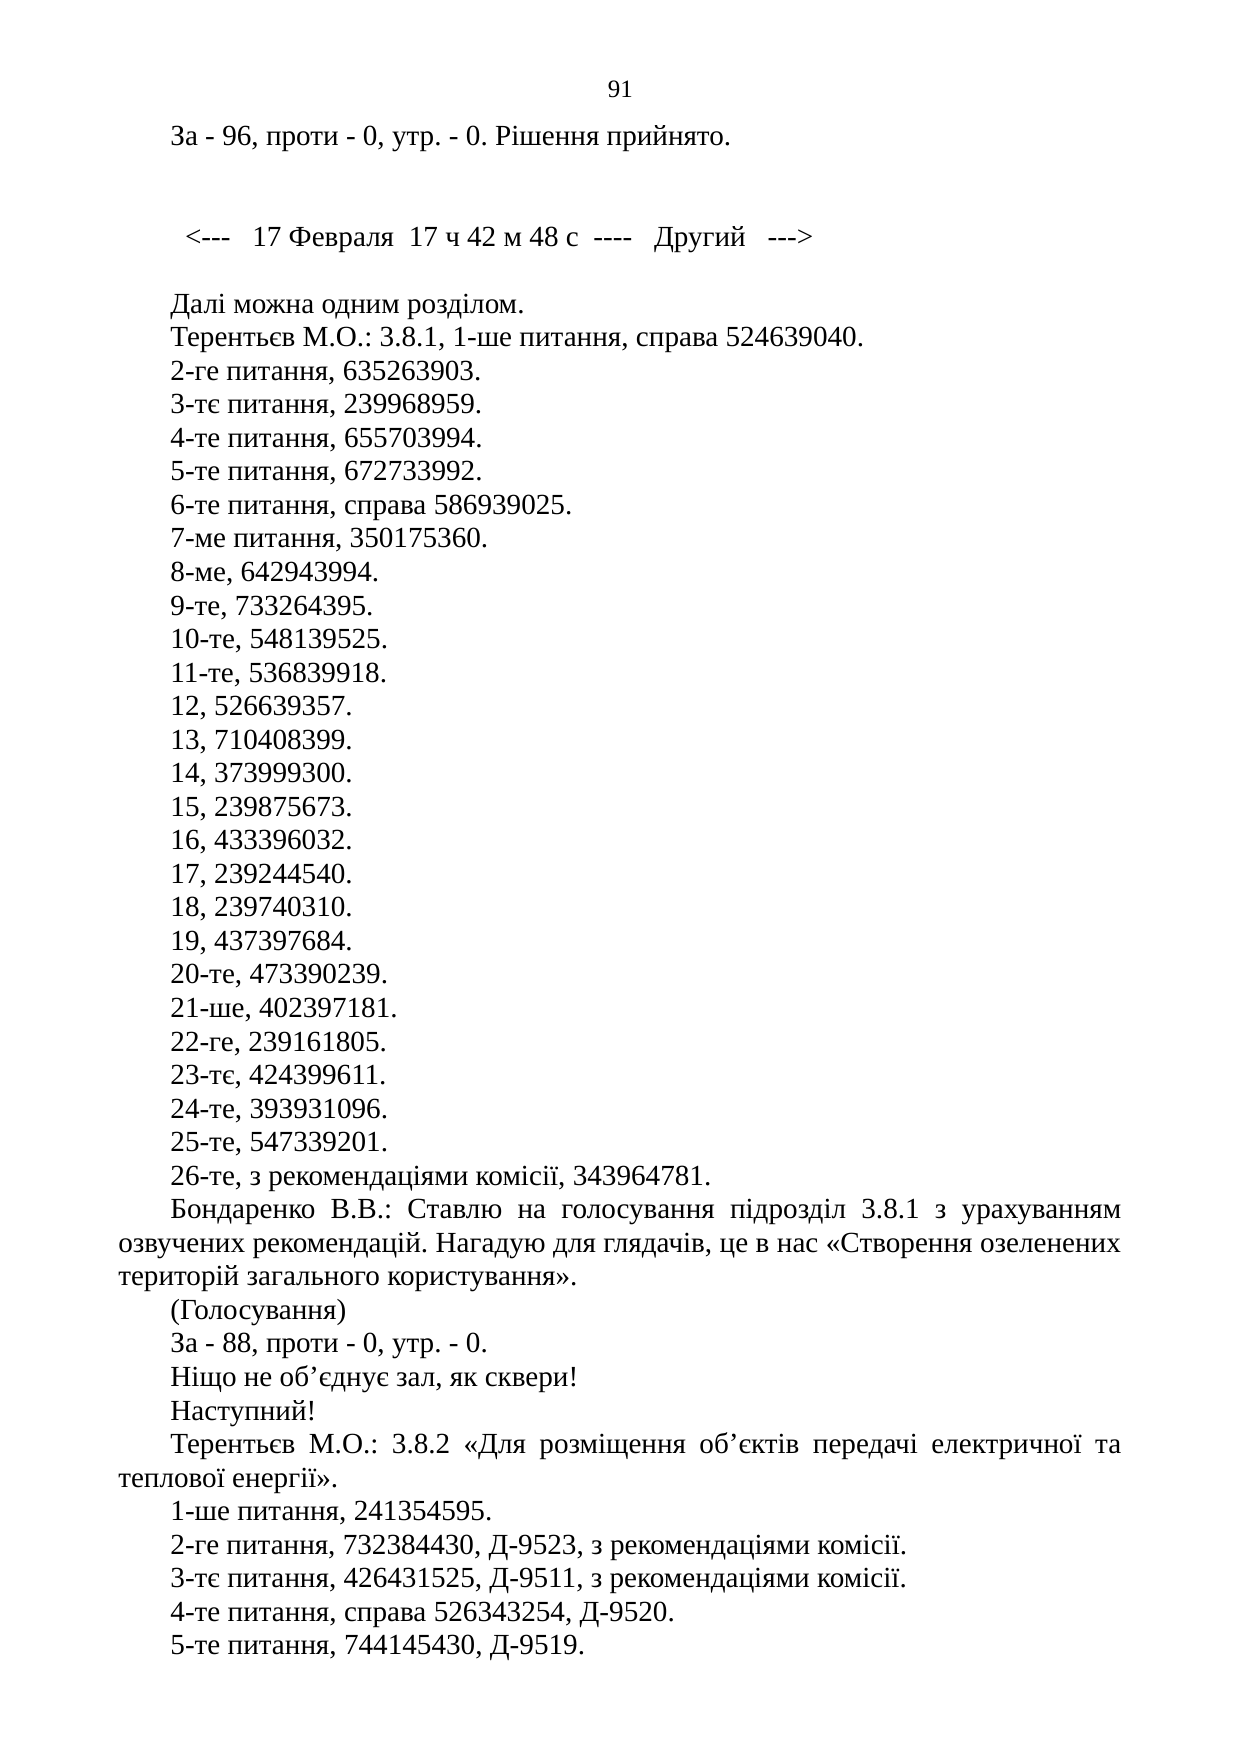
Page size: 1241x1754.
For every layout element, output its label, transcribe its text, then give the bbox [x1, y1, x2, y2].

text 3-тє питання, 239968959. [118, 386, 1122, 420]
text 4-те питання, 655703994. [118, 420, 1122, 453]
text 15, 239875673. [118, 789, 1122, 822]
text Бондаренко В.В.: Ставлю на голосування підрозділ 3.8.1 з урахуванням озвучених рекомендацій. Нагадую для глядачів, це в нас «Створення озеленених територій загального користування». [118, 1191, 1122, 1292]
text 21-ше, 402397181. [118, 990, 1122, 1024]
text 11-те, 536839918. [118, 655, 1122, 688]
text 13, 710408399. [118, 722, 1122, 755]
text Ніщо не об’єднує зал, як сквери! [118, 1359, 1122, 1393]
text 8-ме, 642943994. [118, 554, 1122, 588]
text 10-те, 548139525. [118, 621, 1122, 655]
text Терентьєв М.О.: 3.8.1, 1-ше питання, справа 524639040. [118, 319, 1122, 353]
text (Голосування) [118, 1292, 1122, 1326]
text 24-те, 393931096. [118, 1091, 1122, 1124]
text 7-ме питання, 350175360. [118, 521, 1122, 554]
text 14, 373999300. [118, 755, 1122, 789]
text 6-те питання, справа 586939025. [118, 487, 1122, 521]
text 20-те, 473390239. [118, 957, 1122, 990]
text 2-ге питання, 732384430, Д-9523, з рекомендаціями комісії. [118, 1527, 1122, 1560]
text Далі можна одним розділом. [118, 286, 1122, 319]
text 12, 526639357. [118, 688, 1122, 722]
text 4-те питання, справа 526343254, Д-9520. [118, 1594, 1122, 1627]
text 19, 437397684. [118, 923, 1122, 957]
text 25-те, 547339201. [118, 1124, 1122, 1158]
text 17, 239244540. [118, 856, 1122, 889]
text 18, 239740310. [118, 889, 1122, 923]
text 2-ге питання, 635263903. [118, 353, 1122, 386]
text 1-ше питання, 241354595. [118, 1493, 1122, 1527]
text 5-те питання, 744145430, Д-9519. [118, 1627, 1122, 1661]
text За - 88, проти - 0, утр. - 0. [118, 1326, 1122, 1359]
text Терентьєв М.О.: 3.8.2 «Для розміщення об’єктів передачі електричної та теплової енергії». [118, 1426, 1122, 1493]
text <--- 17 Февраля 17 ч 42 м 48 с ---- Другий ---> [118, 219, 1122, 252]
text За - 96, проти - 0, утр. - 0. Рішення прийнято. [118, 118, 1122, 152]
text Наступний! [118, 1393, 1122, 1426]
text 5-те питання, 672733992. [118, 453, 1122, 487]
text 16, 433396032. [118, 822, 1122, 856]
text 23-тє, 424399611. [118, 1057, 1122, 1091]
text 9-те, 733264395. [118, 588, 1122, 621]
text 26-те, з рекомендаціями комісії, 343964781. [118, 1158, 1122, 1191]
text 3-тє питання, 426431525, Д-9511, з рекомендаціями комісії. [118, 1560, 1122, 1594]
text 22-ге, 239161805. [118, 1024, 1122, 1057]
